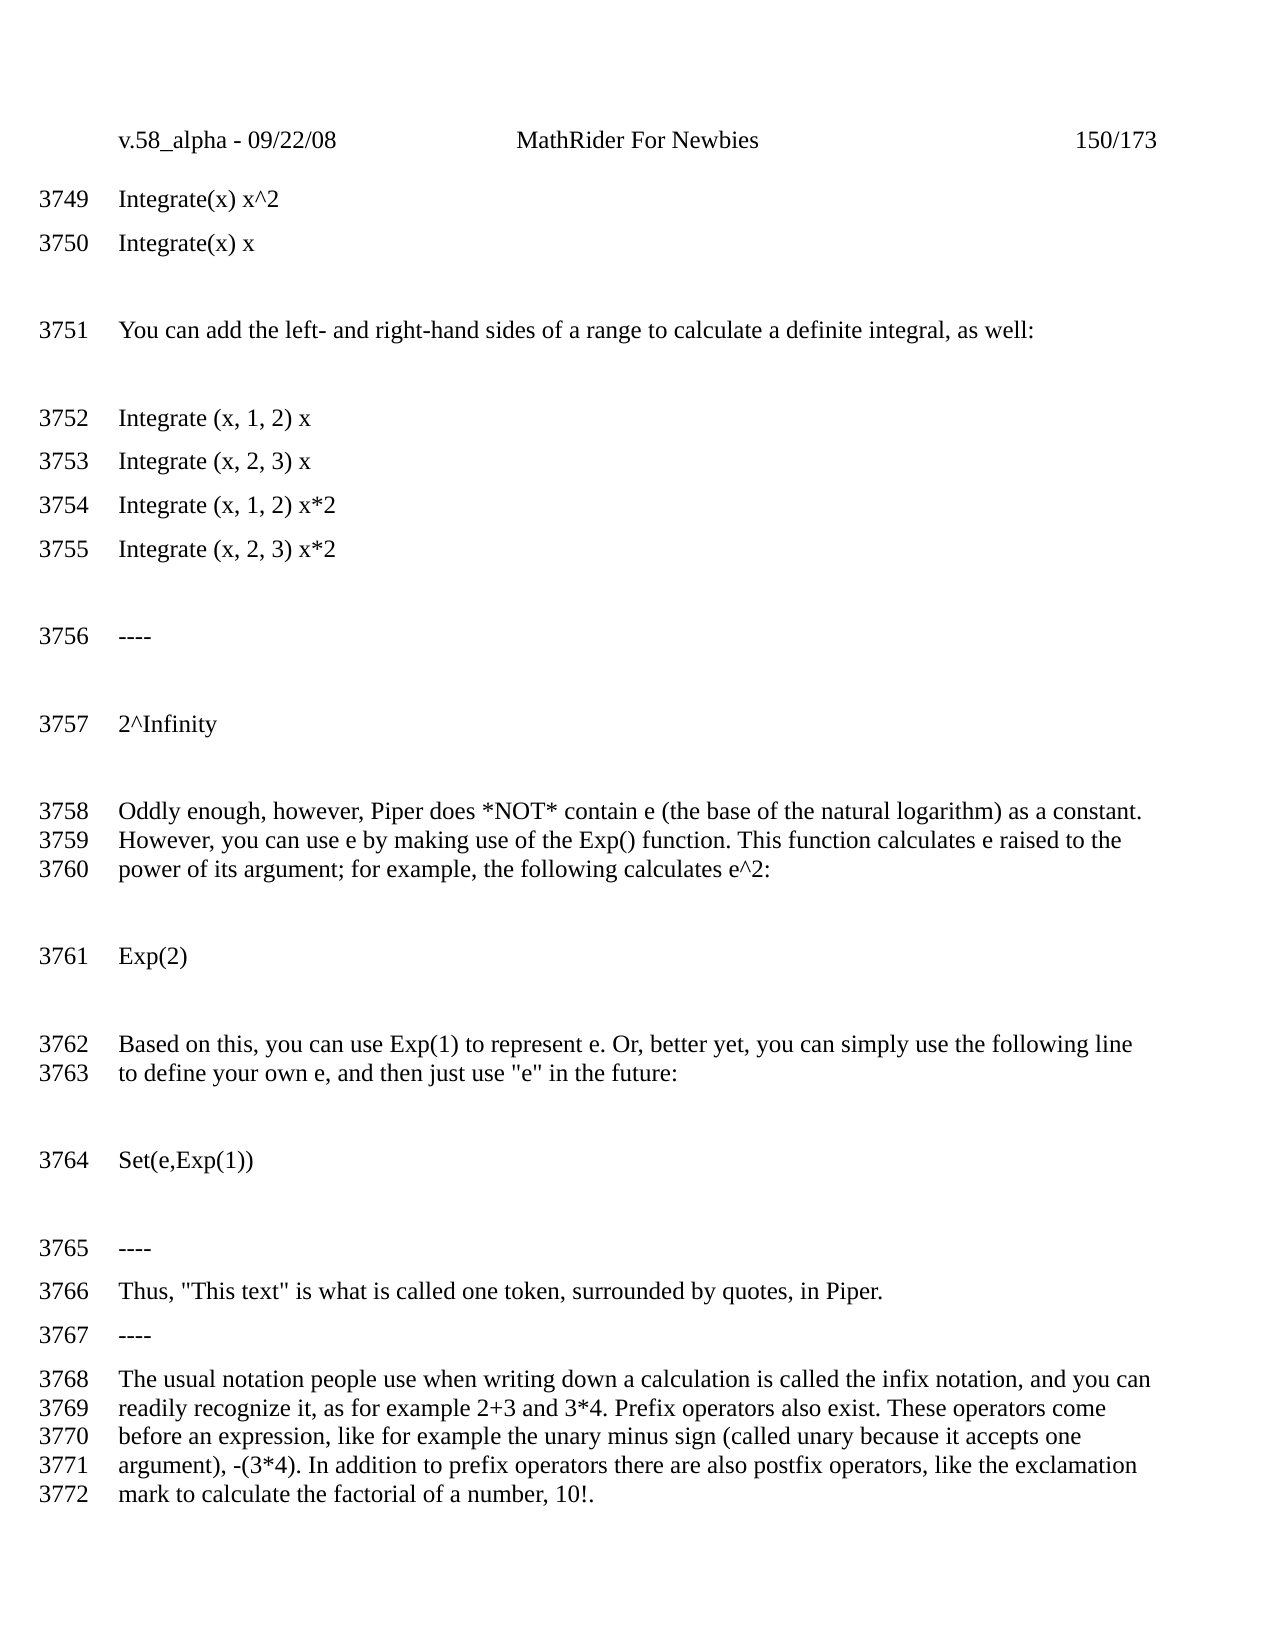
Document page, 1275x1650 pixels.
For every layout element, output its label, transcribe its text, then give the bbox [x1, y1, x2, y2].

text Thus, "This text" is what is called one token, surrounded by quotes, in Piper. [118, 1276, 1157, 1305]
text Exp(2) [118, 941, 1157, 970]
text ---- [118, 1320, 1157, 1349]
text Integrate (x, 1, 2) x*2 [118, 490, 1157, 519]
text ---- [118, 621, 1157, 650]
text Integrate(x) x [118, 228, 1157, 256]
text You can add the left- and right-hand sides of a range to calculate a definite integral, as well: [118, 315, 1157, 344]
text 2^Infinity [118, 709, 1157, 738]
text The usual notation people use when writing down a calculation is called the infix notation, and you can readily recognize it, as for example 2+3 and 3*4. Prefix operators also exist. These operators come before an expression, like for example the unary minus sign (called unary because it accepts one argument), -(3*4). In addition to prefix operators there are also postfix operators, like the exclamation mark to calculate the factorial of a number, 10!. [118, 1364, 1157, 1508]
text ---- [118, 1233, 1157, 1261]
text Based on this, you can use Exp(1) to represent e. Or, better yet, you can simply use the following line to define your own e, and then just use "e" in the future: [118, 1029, 1157, 1086]
text Oddly enough, however, Piper does *NOT* contain e (the base of the natural logarithm) as a constant. However, you can use e by making use of the Exp() function. This function calculates e raised to the power of its argument; for example, the following calculates e^2: [118, 796, 1157, 883]
text Integrate (x, 1, 2) x [118, 403, 1157, 431]
text Integrate(x) x^2 [118, 184, 1157, 213]
text Integrate (x, 2, 3) x [118, 446, 1157, 475]
text Integrate (x, 2, 3) x*2 [118, 534, 1157, 563]
text Set(e,Exp(1)) [118, 1145, 1157, 1174]
